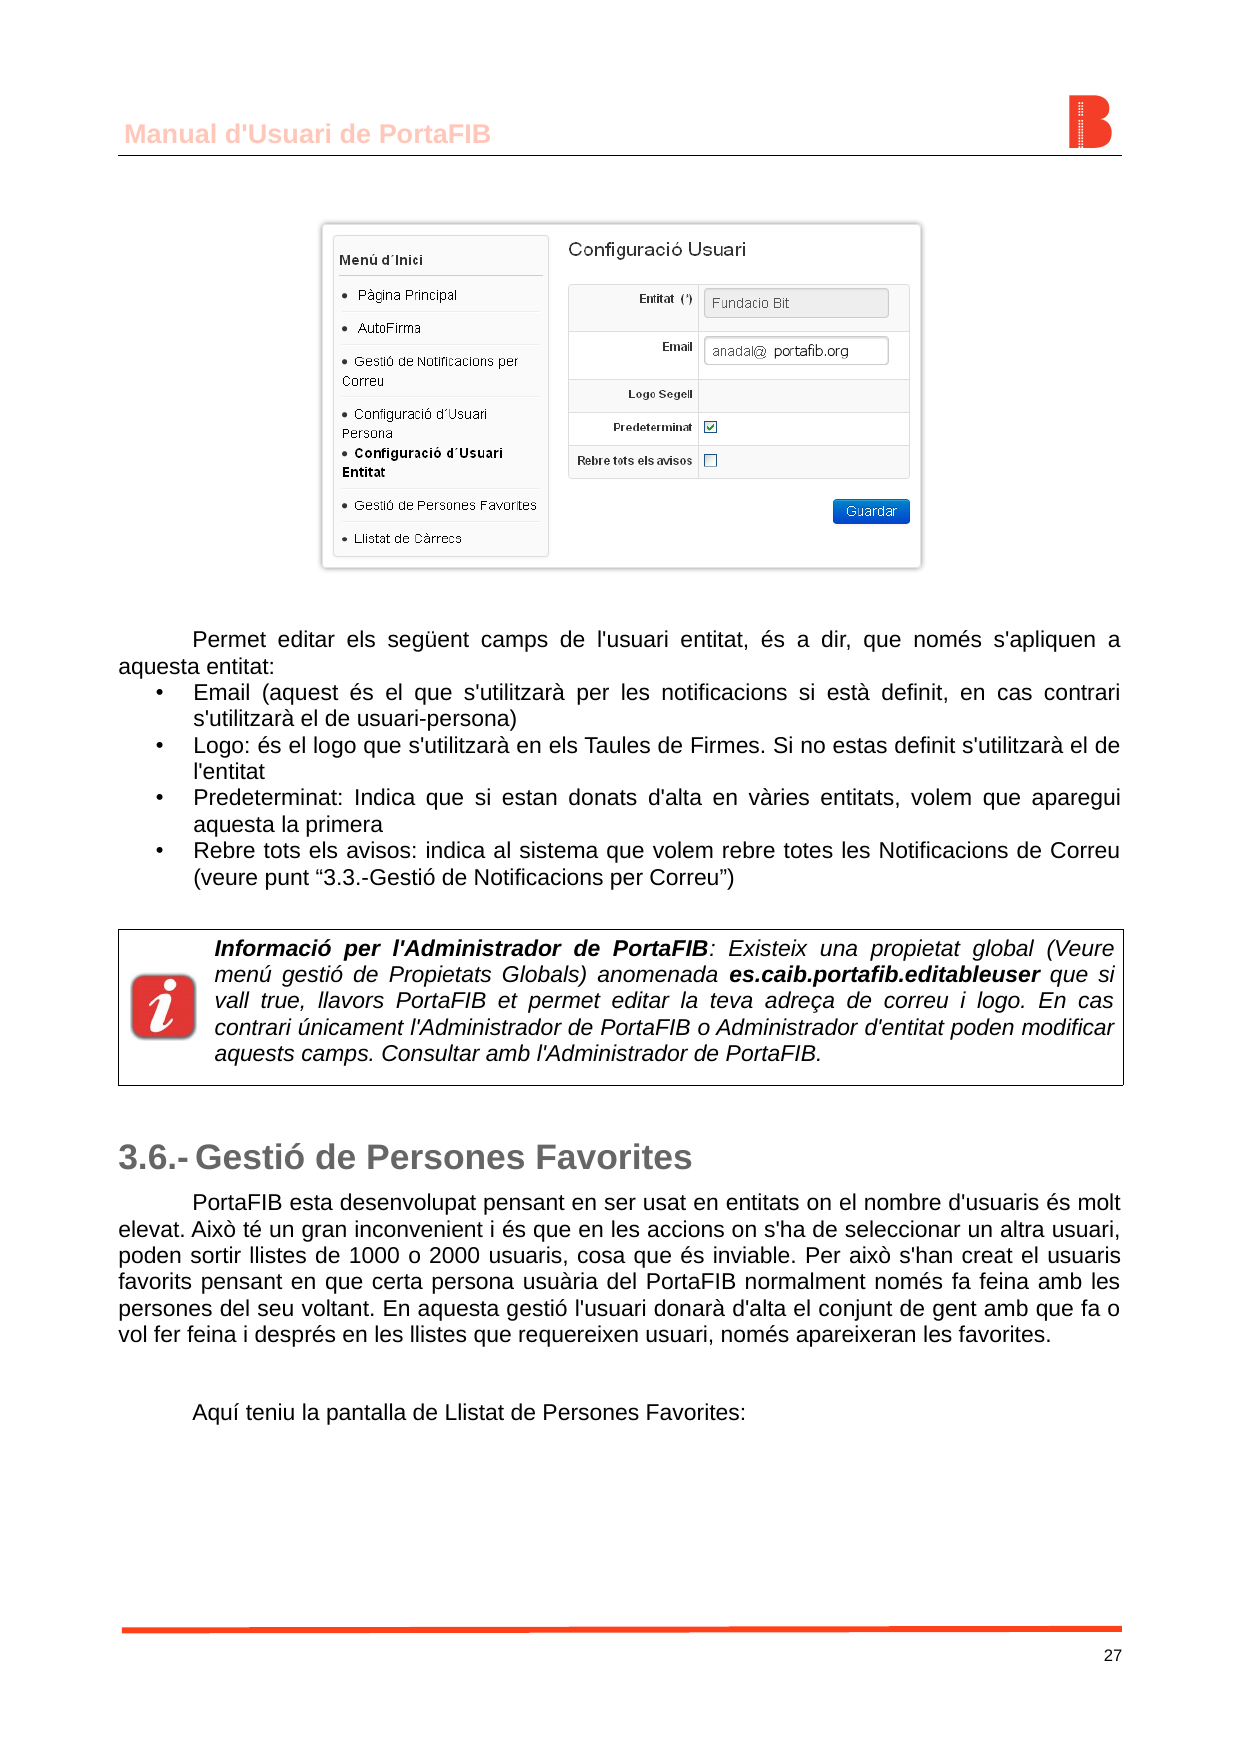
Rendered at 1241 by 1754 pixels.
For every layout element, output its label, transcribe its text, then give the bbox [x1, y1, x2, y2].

picture [313, 215, 927, 575]
list Predeterminat: Indica que si estan donats d'alta en vàries entitats, volem que aparegui aquesta la primera [156, 784, 1122, 837]
table_header Informació per l'Administrador de PortaFIB: Existeix una propietat global (Veure menú gestió de Propietats Globals) anomenada es.caib.portafib.editableuser que si vall true, llavors PortaFIB et permet editar la teva adreça de correu i logo. En cas contrari únicament l'Administrador de PortaFIB o Administrador d'entitat poden modificar aquests camps. Consultar amb l'Administrador de PortaFIB. [209, 930, 1123, 1084]
subtitle Gestió de Persones Favorites [118, 1136, 1122, 1177]
list Rebre tots els avisos: indica al sistema que volem rebre totes les Notificacions de Correu (veure punt “3.3.-Gestió de Notificacions per Correu”) [156, 837, 1122, 890]
text PortaFIB esta desenvolupat pensant en ser usat en entitats on el nombre d'usuaris és molt elevat. Això té un gran inconvenient i és que en les accions on s'ha de seleccionar un altra usuari, poden sortir llistes de 1000 o 2000 usuaris, cosa que és inviable. Per això s'han creat el usuaris favorits pensant en que certa persona usuària del PortaFIB normalment només fa feina amb les persones del seu voltant. En aquesta gestió l'usuari donarà d'alta el conjunt de gent amb que fa o vol fer feina i després en les llistes que requereixen usuari, només apareixeran les favorites. [118, 1189, 1122, 1347]
picture [1063, 94, 1117, 150]
picture [129, 972, 198, 1041]
table_header [119, 930, 209, 1084]
text Permet editar els següent camps de l'usuari entitat, és a dir, que només s'apliquen a aquesta entitat: [118, 626, 1122, 679]
list Logo: és el logo que s'utilitzarà en els Taules de Firmes. Si no estas definit s'utilitzarà el de l'entitat [156, 732, 1122, 784]
text Aquí teniu la pantalla de Llistat de Persones Favorites: [118, 1399, 1122, 1425]
list Email (aquest és el que s'utilitzarà per les notificacions si està definit, en cas contrari s'utilitzarà el de usuari-persona) [156, 679, 1122, 732]
